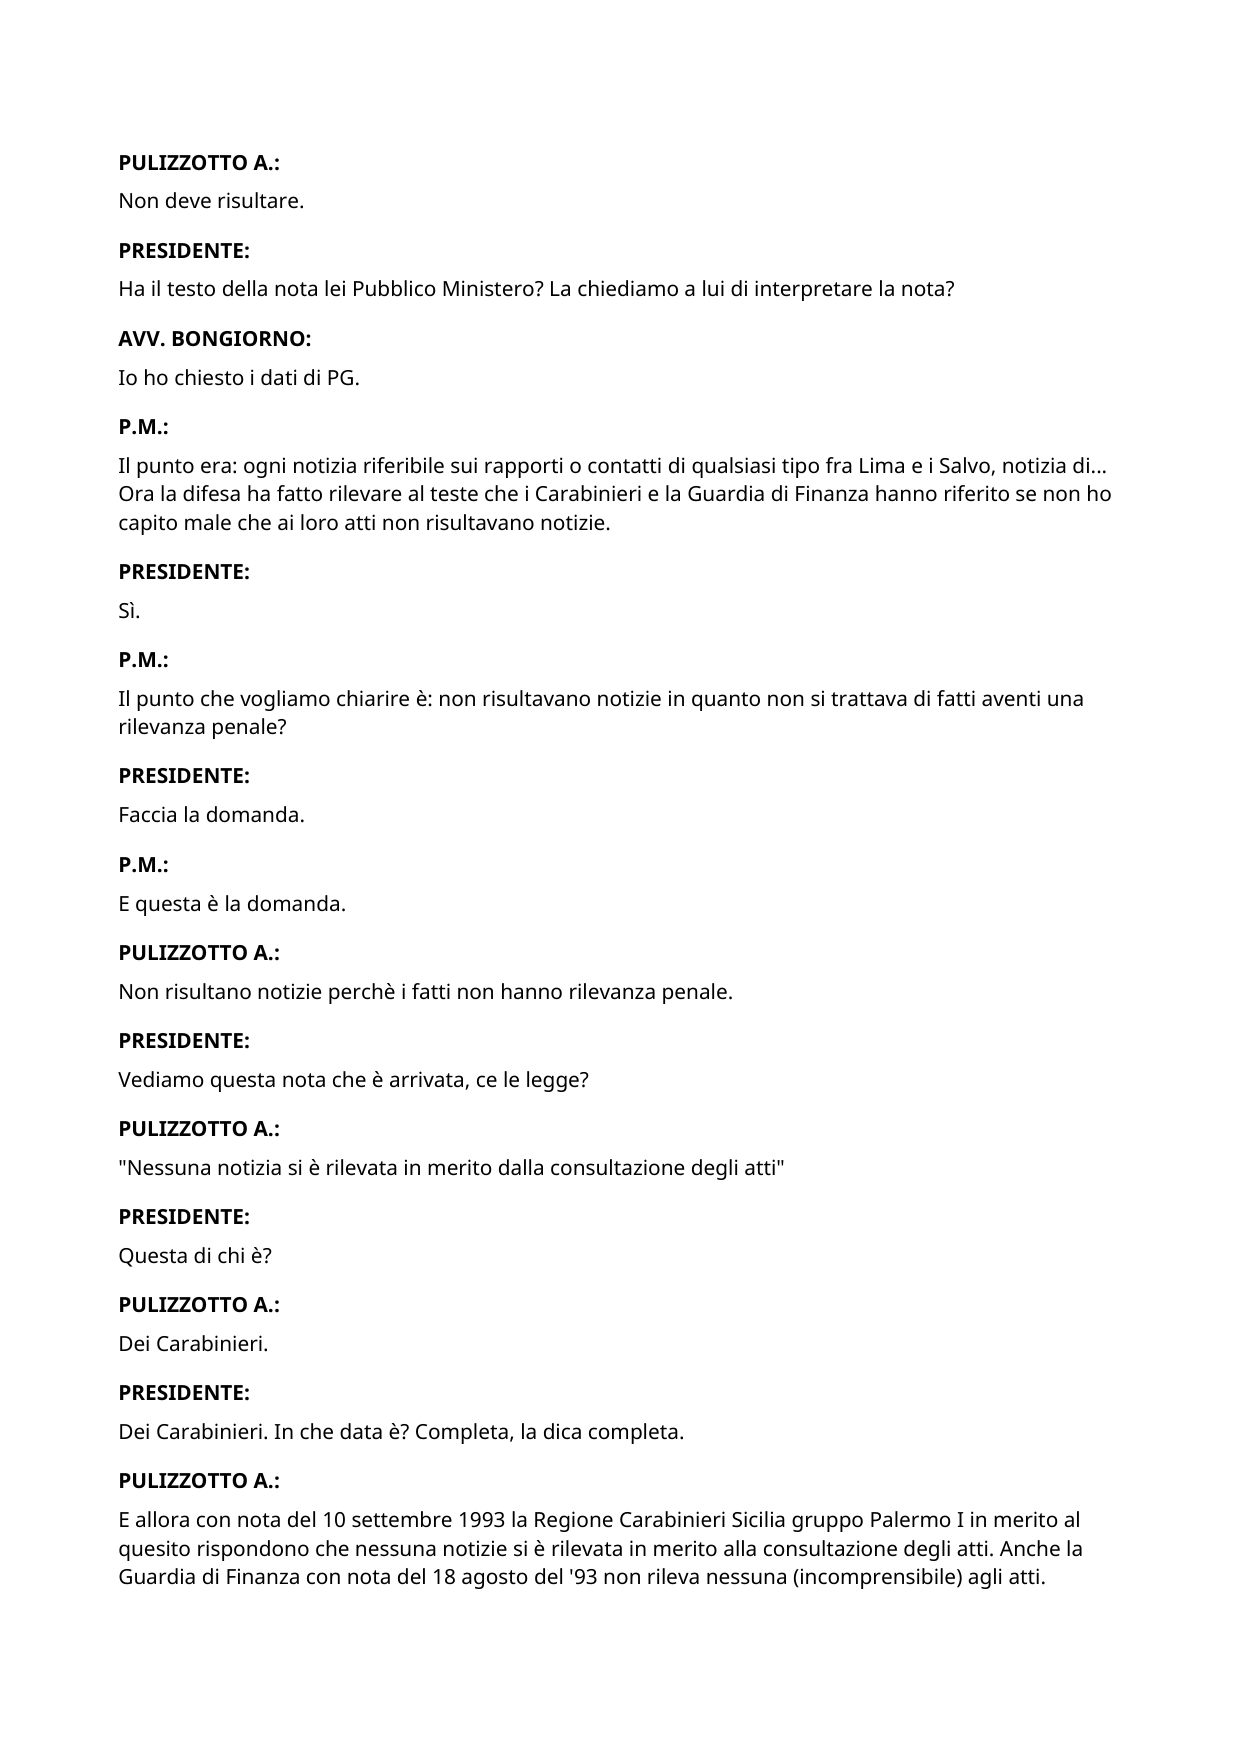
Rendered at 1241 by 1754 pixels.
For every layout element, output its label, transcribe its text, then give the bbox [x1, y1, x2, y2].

text Non risultano notizie perchè i fatti non hanno rilevanza penale. [118, 977, 1122, 1005]
text Dei Carabinieri. [118, 1329, 1122, 1358]
text PULIZZOTTO A.: [118, 148, 1122, 176]
text PULIZZOTTO A.: [118, 1114, 1122, 1143]
text P.M.: [118, 412, 1122, 440]
text E questa è la domanda. [118, 889, 1122, 917]
text Non deve risultare. [118, 186, 1122, 215]
text Il punto che vogliamo chiarire è: non risultavano notizie in quanto non si trattava di fatti aventi una rilevanza penale? [118, 684, 1122, 741]
text E allora con nota del 10 settembre 1993 la Regione Carabinieri Sicilia gruppo Palermo I in merito al quesito rispondono che nessuna notizie si è rilevata in merito alla consultazione degli atti. Anche la Guardia di Finanza con nota del 18 agosto del '93 non rileva nessuna (incomprensibile) agli atti. [118, 1506, 1122, 1591]
text "Nessuna notizia si è rilevata in merito dalla consultazione degli atti" [118, 1153, 1122, 1181]
text PULIZZOTTO A.: [118, 938, 1122, 966]
text PULIZZOTTO A.: [118, 1467, 1122, 1495]
text PRESIDENTE: [118, 1378, 1122, 1407]
text Vediamo questa nota che è arrivata, ce le legge? [118, 1065, 1122, 1093]
text PRESIDENTE: [118, 1026, 1122, 1054]
text AVV. BONGIORNO: [118, 324, 1122, 352]
text PRESIDENTE: [118, 762, 1122, 790]
text P.M.: [118, 850, 1122, 878]
text PRESIDENTE: [118, 1202, 1122, 1231]
text PRESIDENTE: [118, 557, 1122, 585]
text Io ho chiesto i dati di PG. [118, 363, 1122, 391]
text Ha il testo della nota lei Pubblico Ministero? La chiediamo a lui di interpretare la nota? [118, 274, 1122, 303]
text PULIZZOTTO A.: [118, 1290, 1122, 1319]
text Questa di chi è? [118, 1241, 1122, 1269]
text P.M.: [118, 645, 1122, 673]
text Faccia la domanda. [118, 801, 1122, 829]
text Sì. [118, 596, 1122, 624]
text Il punto era: ogni notizia riferibile sui rapporti o contatti di qualsiasi tipo fra Lima e i Salvo, notizia di... Ora la difesa ha fatto rilevare al teste che i Carabinieri e la Guardia di Finanza hanno riferito se non ho capito male che ai loro atti non risultavano notizie. [118, 451, 1122, 536]
text PRESIDENTE: [118, 236, 1122, 264]
text Dei Carabinieri. In che data è? Completa, la dica completa. [118, 1417, 1122, 1446]
